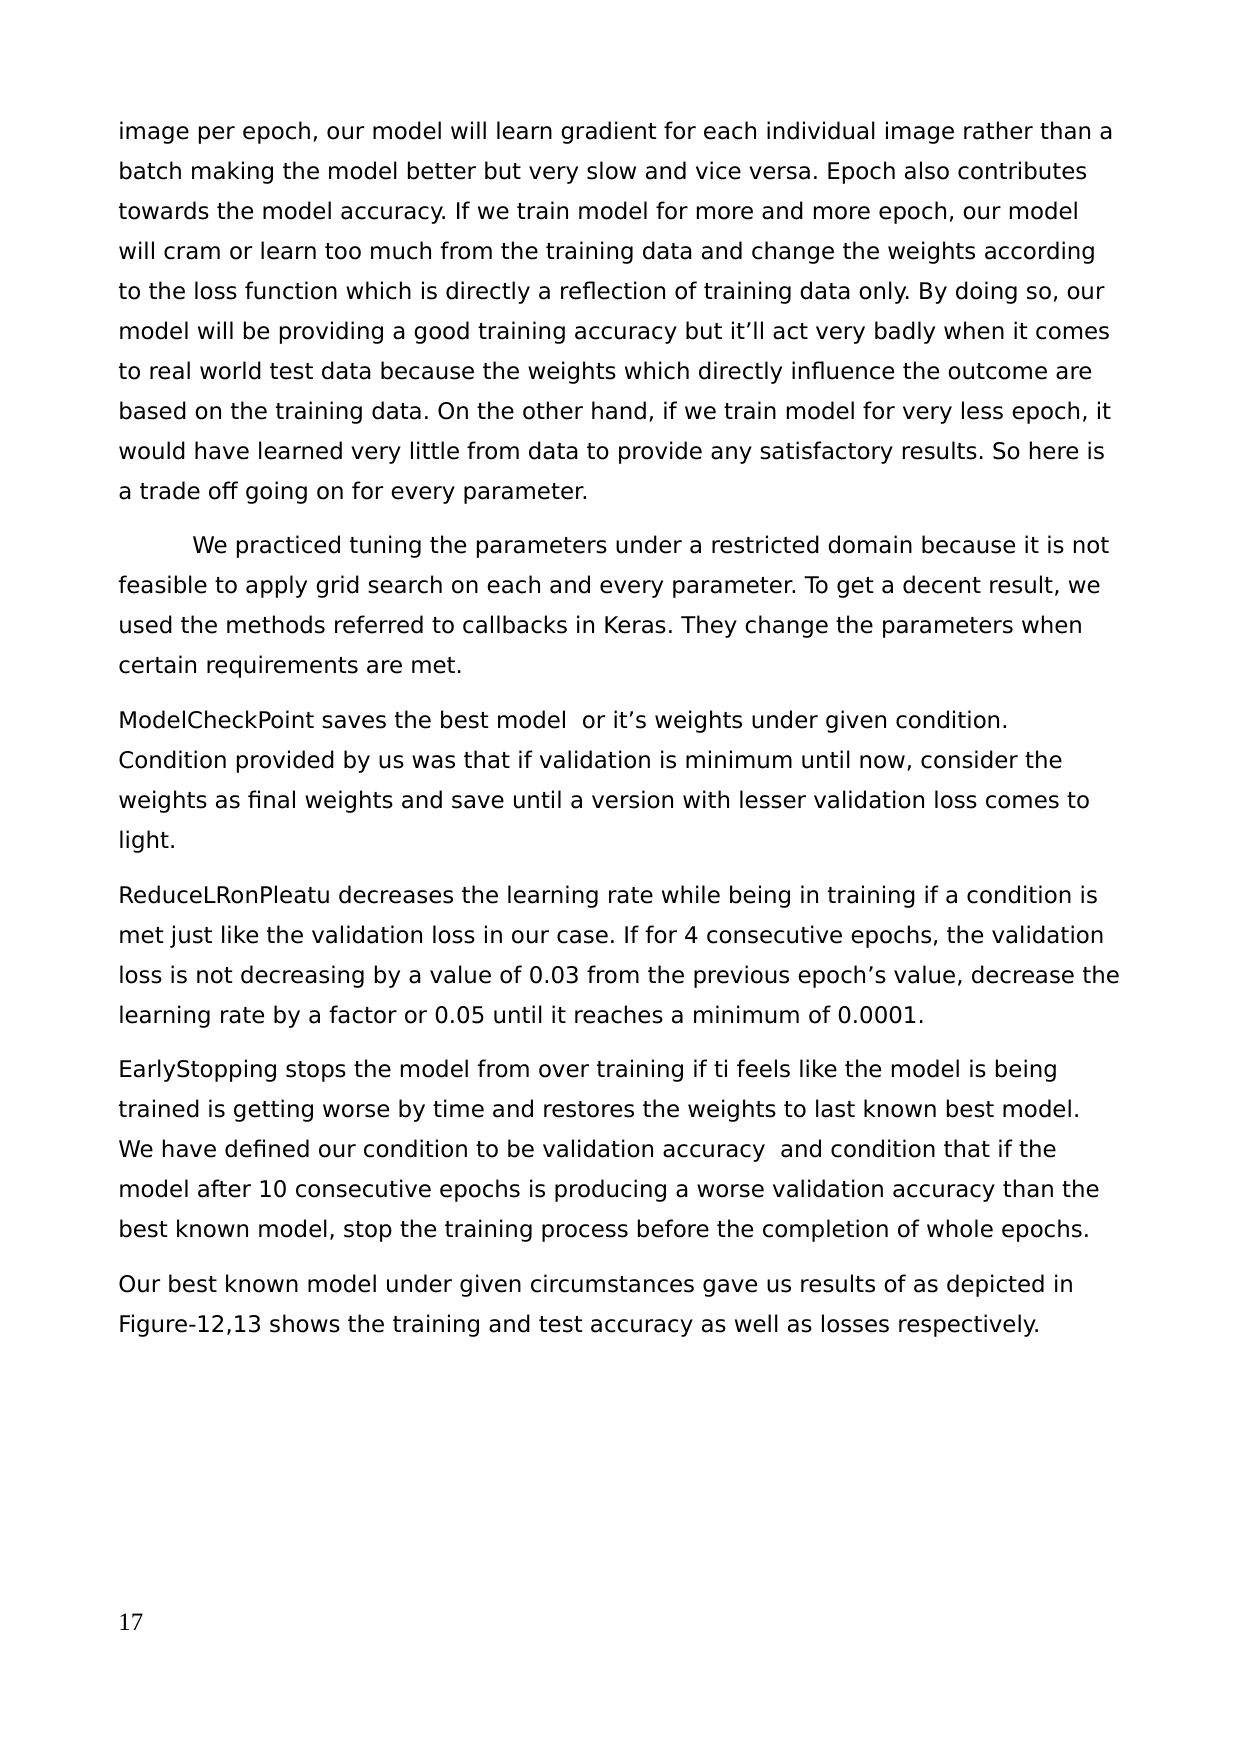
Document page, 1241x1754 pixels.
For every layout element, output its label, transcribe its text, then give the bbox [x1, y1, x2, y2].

text image per epoch, our model will learn gradient for each individual image rather than a batch making the model better but very slow and vice versa. Epoch also contributes towards the model accuracy. If we train model for more and more epoch, our model will cram or learn too much from the training data and change the weights according to the loss function which is directly a reflection of training data only. By doing so, our model will be providing a good training accuracy but it’ll act very badly when it comes to real world test data because the weights which directly influence the outcome are based on the training data. On the other hand, if we train model for very less epoch, it would have learned very little from data to provide any satisfactory results. So here is a trade off going on for every parameter. [118, 118, 1122, 505]
text ModelCheckPoint saves the best model or it’s weights under given condition. Condition provided by us was that if validation is minimum until now, consider the weights as final weights and save until a version with lesser validation loss comes to light. [118, 707, 1122, 854]
text We practiced tuning the parameters under a restricted domain because it is not feasible to apply grid search on each and every parameter. To get a decent result, we used the methods referred to callbacks in Keras. They change the parameters when certain requirements are met. [118, 533, 1122, 679]
text Our best known model under given circumstances gave us results of as depicted in Figure-12,13 shows the training and test accuracy as well as losses respectively. [118, 1271, 1122, 1338]
text EarlyStopping stops the model from over training if ti feels like the model is being trained is getting worse by time and restores the weights to last known best model. We have defined our condition to be validation accuracy and condition that if the model after 10 consecutive epochs is producing a worse validation accuracy than the best known model, stop the training process before the completion of whole epochs. [118, 1056, 1122, 1243]
text ReduceLRonPleatu decreases the learning rate while being in training if a condition is met just like the validation loss in our case. If for 4 consecutive epochs, the validation loss is not decreasing by a value of 0.03 from the previous epoch’s value, decrease the learning rate by a factor or 0.05 until it reaches a minimum of 0.0001. [118, 882, 1122, 1028]
